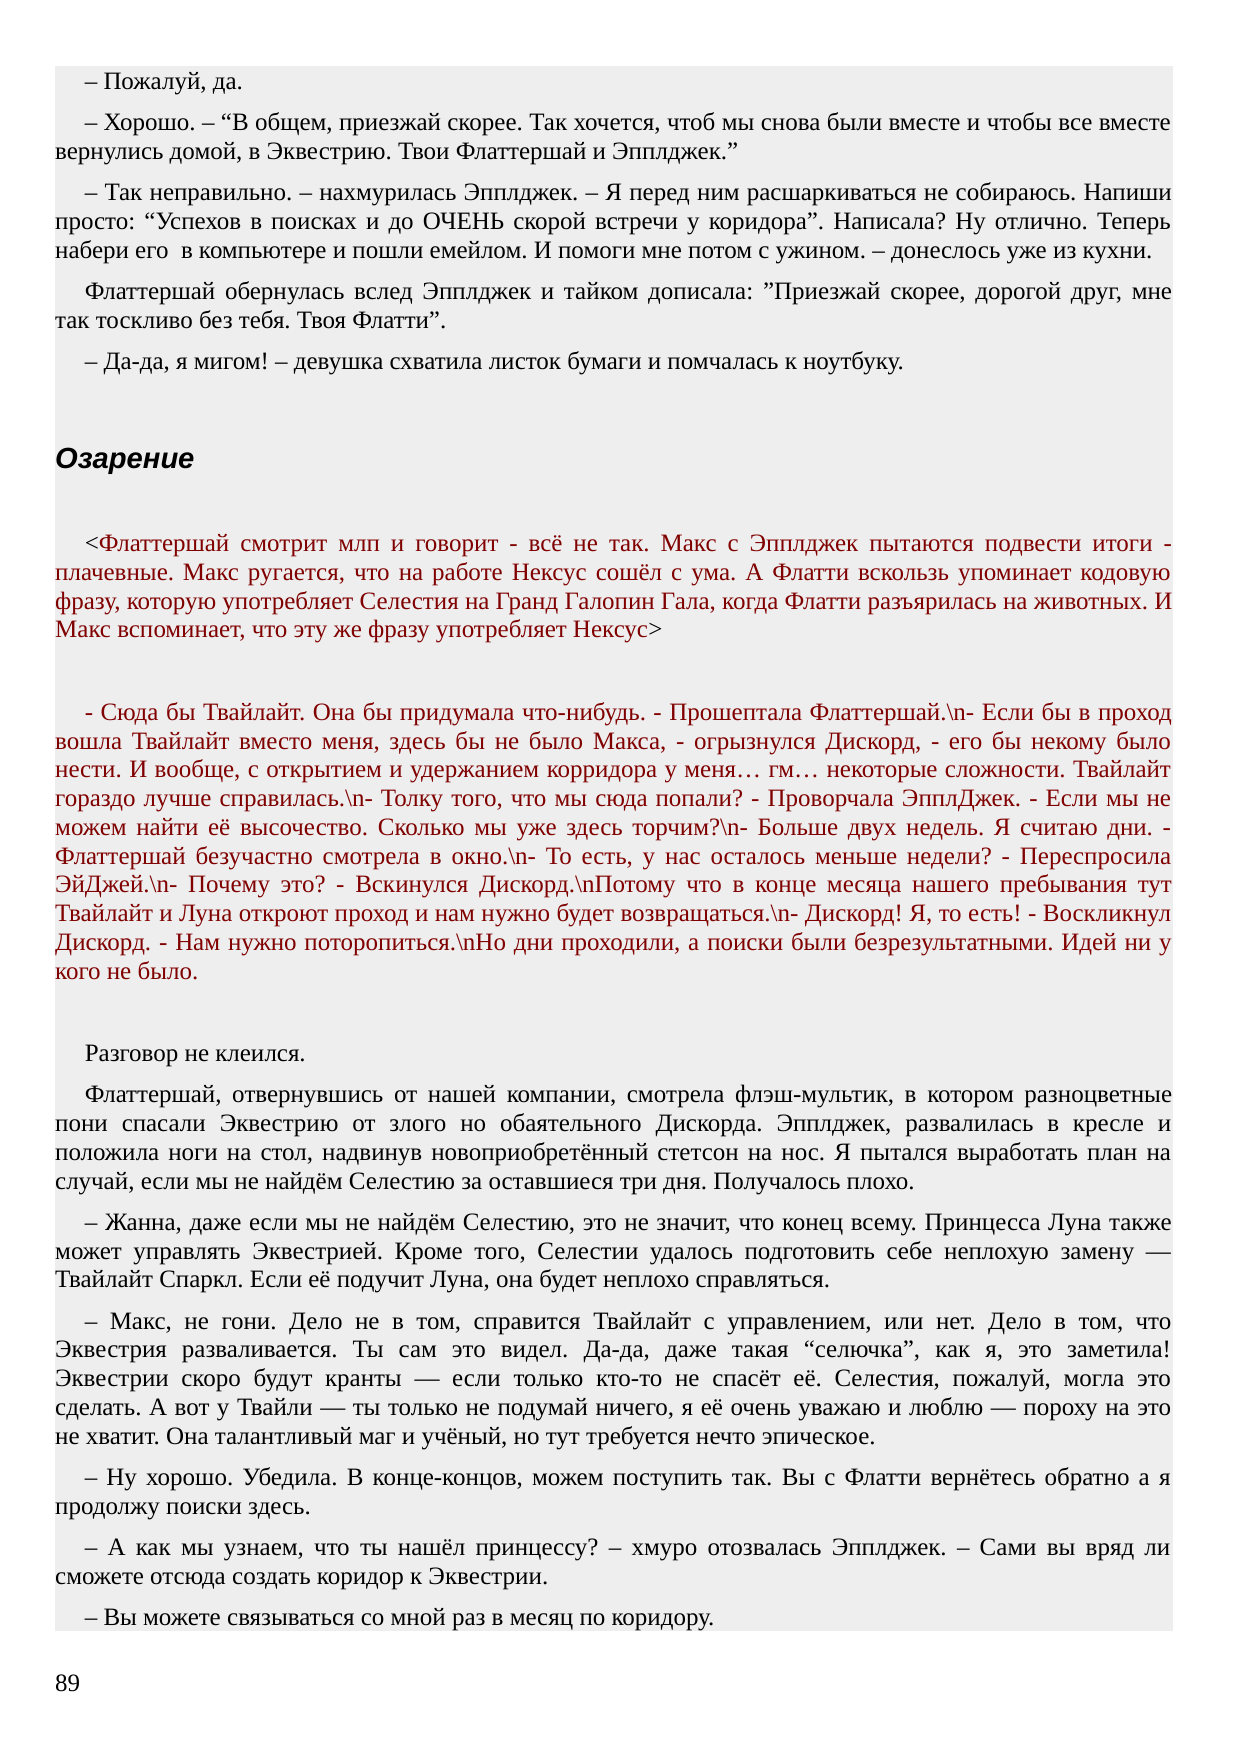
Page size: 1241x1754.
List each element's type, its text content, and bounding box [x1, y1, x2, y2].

text – Вы можете связываться со мной раз в месяц по коридору. [55, 1602, 1173, 1631]
text Флаттершай, отвернувшись от нашей компании, смотрела флэш-мультик, в котором разноцветные пони спасали Эквестрию от злого но обаятельного Дискорда. Эпплджек, развалилась в кресле и положила ноги на стол, надвинув новоприобретённый стетсон на нос. Я пытался выработать план на случай, если мы не найдём Селестию за оставшиеся три дня. Получалось плохо. [55, 1079, 1173, 1194]
subtitle Озарение [55, 441, 1173, 474]
text Разговор не клеился. [55, 1038, 1173, 1067]
text - Сюда бы Твайлайт. Она бы придумала что-нибудь. - Прошептала Флаттершай.\n- Если бы в проход вошла Твайлайт вместо меня, здесь бы не было Макса, - огрызнулся Дискорд, - его бы некому было нести. И вообще, с открытием и удержанием корридора у меня… гм… некоторые сложности. Твайлайт гораздо лучше справилась.\n- Толку того, что мы сюда попали? - Проворчала ЭпплДжек. - Если мы не можем найти её высочество. Сколько мы уже здесь торчим?\n- Больше двух недель. Я считаю дни. - Флаттершай безучастно смотрела в окно.\n- То есть, у нас осталось меньше недели? - Переспросила ЭйДжей.\n- Почему это? - Вскинулся Дискорд.\nПотому что в конце месяца нашего пребывания тут Твайлайт и Луна откроют проход и нам нужно будет возвращаться.\n- Дискорд! Я, то есть! - Воскликнул Дискорд. - Нам нужно поторопиться.\nНо дни проходили, а поиски были безрезультатными. Идей ни у кого не было. [55, 697, 1173, 984]
text – Пожалуй, да. [55, 66, 1173, 95]
text – А как мы узнаем, что ты нашёл принцессу? – хмуро отозвалась Эпплджек. – Сами вы вряд ли сможете отсюда создать коридор к Эквестрии. [55, 1532, 1173, 1589]
text – Жанна, даже если мы не найдём Селестию, это не значит, что конец всему. Принцесса Луна также может управлять Эквестрией. Кроме того, Селестии удалось подготовить себе неплохую замену — Твайлайт Спаркл. Если её подучит Луна, она будет неплохо справляться. [55, 1207, 1173, 1293]
text – Макс, не гони. Дело не в том, справится Твайлайт с управлением, или нет. Дело в том, что Эквестрия разваливается. Ты сам это видел. Да-да, даже такая “селючка”, как я, это заметила! Эквестрии скоро будут кранты — если только кто-то не спасёт её. Селестия, пожалуй, могла это сделать. А вот у Твайли — ты только не подумай ничего, я её очень уважаю и люблю — пороху на это не хватит. Она талантливый маг и учёный, но тут требуется нечто эпическое. [55, 1306, 1173, 1449]
text – Ну хорошо. Убедила. В конце-концов, можем поступить так. Вы с Флатти вернётесь обратно а я продолжу поиски здесь. [55, 1462, 1173, 1519]
text – Да-да, я мигом! – девушка схватила листок бумаги и помчалась к ноутбуку. [55, 346, 1173, 375]
text <Флаттершай смотрит млп и говорит - всё не так. Макс с Эпплджек пытаются подвести итоги - плачевные. Макс ругается, что на работе Нексус сошёл с ума. А Флатти вскользь упоминает кодовую фразу, которую употребляет Селестия на Гранд Галопин Гала, когда Флатти разъярилась на животных. И Макс вспоминает, что эту же фразу употребляет Нексус> [55, 528, 1173, 643]
text – Хорошо. – “В общем, приезжай скорее. Так хочется, чтоб мы снова были вместе и чтобы все вместе вернулись домой, в Эквестрию. Твои Флаттершай и Эпплджек.” [55, 107, 1173, 165]
text – Так неправильно. – нахмурилась Эпплджек. – Я перед ним расшаркиваться не собираюсь. Напиши просто: “Успехов в поисках и до ОЧЕНЬ скорой встречи у коридора”. Написала? Ну отлично. Теперь набери его в компьютере и пошли емейлом. И помоги мне потом с ужином. – донеслось уже из кухни. [55, 177, 1173, 263]
text Флаттершай обернулась вслед Эпплджек и тайком дописала: ”Приезжай скорее, дорогой друг, мне так тоскливо без тебя. Твоя Флатти”. [55, 276, 1173, 333]
